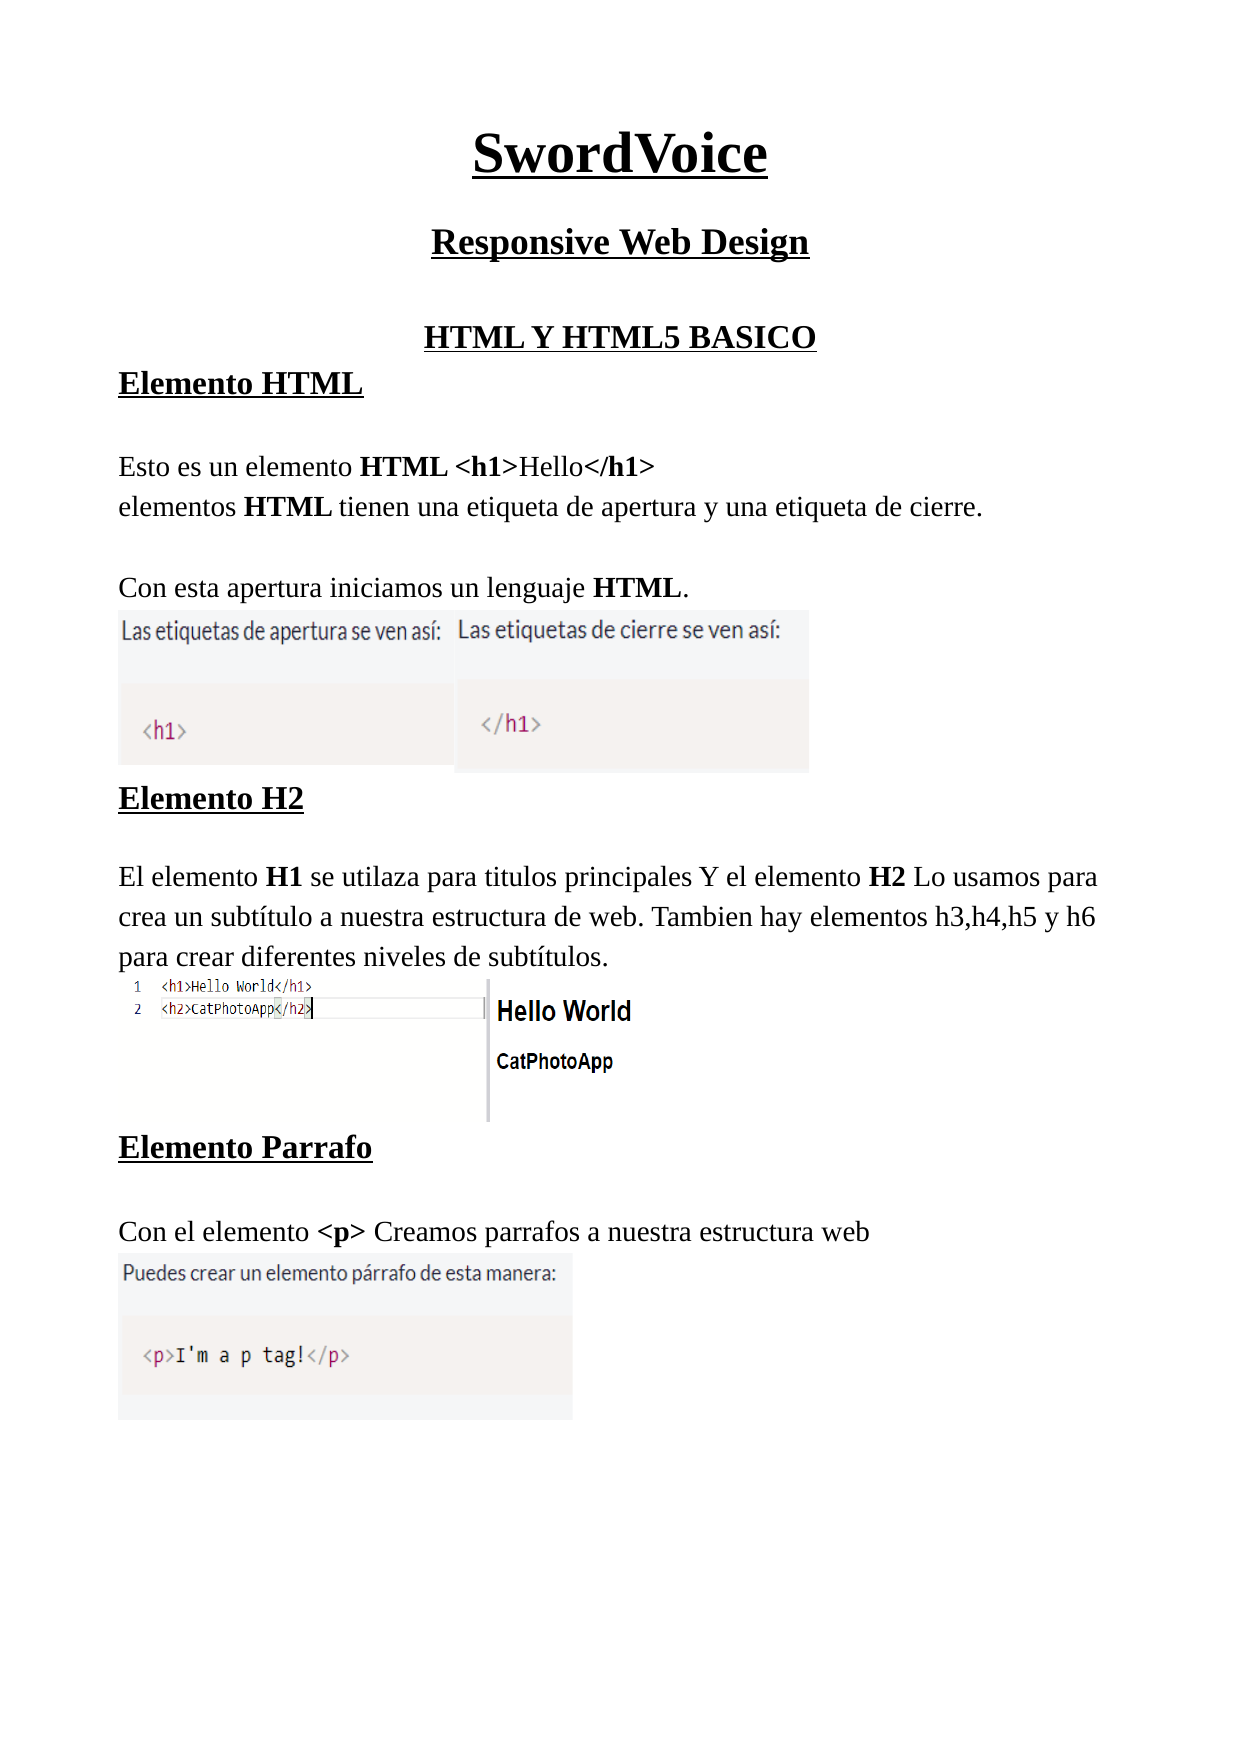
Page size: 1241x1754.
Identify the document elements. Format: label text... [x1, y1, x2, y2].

text Con esta apertura iniciamos un lenguaje HTML. [118, 570, 1122, 603]
text SwordVoice [118, 118, 1122, 185]
text Elemento H2 [118, 778, 1122, 817]
text Responsive Web Design [118, 220, 1122, 263]
text Esto es un elemento HTML <h1>Hello</h1> [118, 449, 1122, 483]
text elementos HTML tienen una etiqueta de apertura y una etiqueta de cierre. [118, 489, 1122, 523]
text Con el elemento <p> Creamos parrafos a nuestra estructura web [118, 1214, 1122, 1419]
text HTML Y HTML5 BASICO [118, 317, 1122, 356]
text El elemento H1 se utilaza para titulos principales Y el elemento H2 Lo usamos para crea un subtítulo a nuestra estructura de web. Tambien hay elementos h3,h4,h5 y h6 para crear diferentes niveles de subtítulos. [118, 859, 1122, 973]
text Elemento Parrafo [118, 1128, 1122, 1166]
text Elemento HTML [118, 363, 1122, 402]
